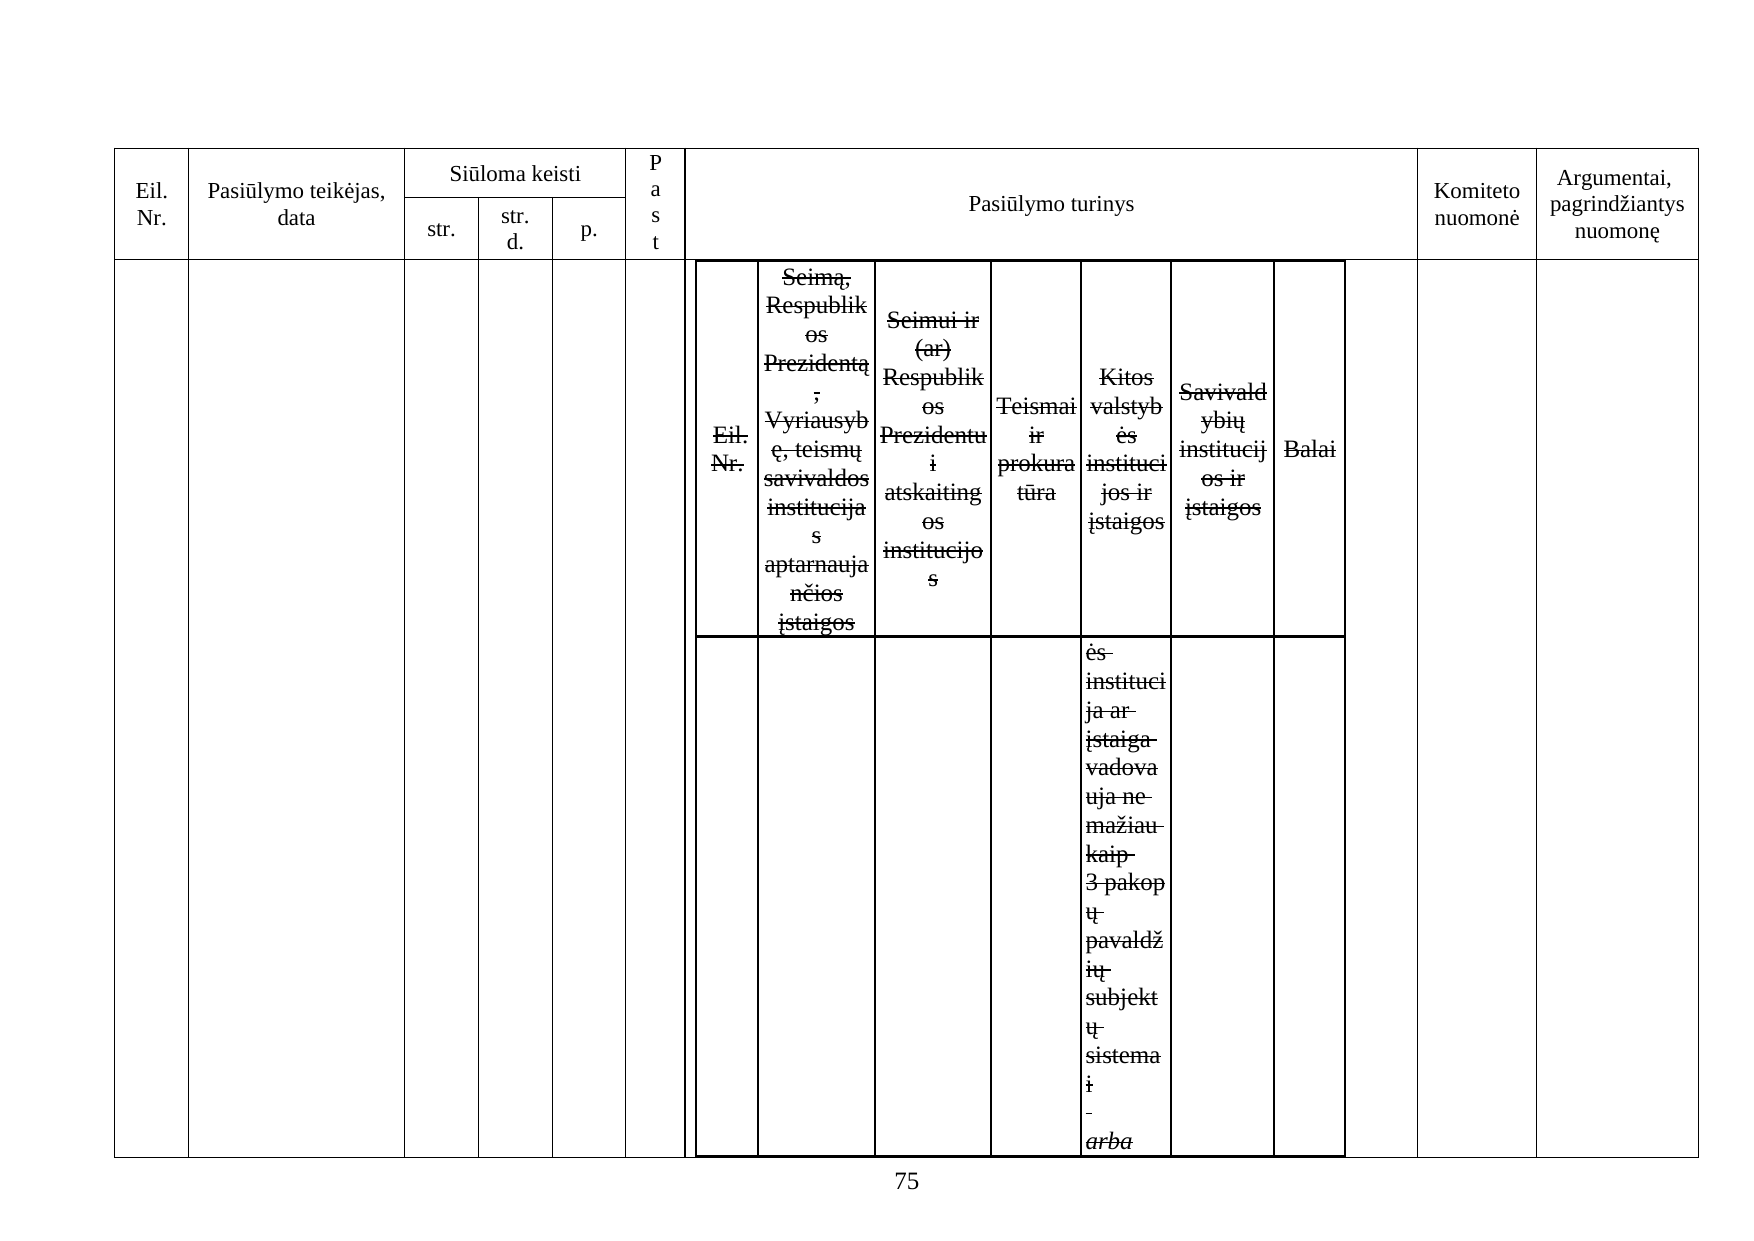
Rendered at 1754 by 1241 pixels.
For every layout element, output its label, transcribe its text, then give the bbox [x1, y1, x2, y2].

table_header Teismai ir prokuratūra [992, 262, 1080, 635]
table_cell [479, 260, 552, 1157]
table_cell [553, 260, 625, 1157]
table_header Balai [1275, 262, 1344, 635]
table_header Pastabos [626, 149, 684, 258]
table_header Siūloma keisti [405, 149, 625, 197]
table_header Pasiūlymo turinys [686, 149, 1417, 258]
table_header Kitos valstybės institucijos ir įstaigos [1082, 262, 1170, 635]
table_header Eil. Nr. [697, 262, 757, 635]
table_cell [1275, 638, 1344, 1155]
table_cell [1172, 638, 1273, 1155]
table_header Argumentai, pagrindžiantys nuomonę [1537, 149, 1698, 258]
table_cell N [626, 260, 684, 1157]
table_cell [697, 638, 757, 1155]
table_cell [759, 638, 874, 1155]
table_cell [992, 638, 1080, 1155]
table_cell [115, 260, 188, 1157]
table_header Komiteto nuomonė [1418, 149, 1536, 258]
table_cell str. [405, 198, 478, 258]
table_cell [405, 260, 478, 1157]
table_cell [1418, 260, 1536, 1157]
table_cell [189, 260, 404, 1157]
table_cell [1537, 260, 1698, 1157]
table_cell ės institucija ar įstaiga vadovauja ne mažiau kaip 3 pakopų pavaldžių subjektų sistemai arba [1082, 638, 1170, 1155]
table_header Seimą, Respublikos Prezidentą, Vyriausybę, teismų savivaldos institucijas aptarnaujančios įstaigos [759, 262, 874, 635]
table_header Pasiūlymo teikėjas, data [189, 149, 404, 258]
table_cell p. [553, 198, 625, 258]
table_header Eil. Nr. [115, 149, 188, 258]
table_cell str. d. [479, 198, 552, 258]
table_header Savivaldybių institucijos ir įstaigos [1172, 262, 1273, 635]
table_header Seimui ir (ar) Respublikos Prezidentui atskaitingos institucijos [876, 262, 990, 635]
table_cell [876, 638, 990, 1155]
